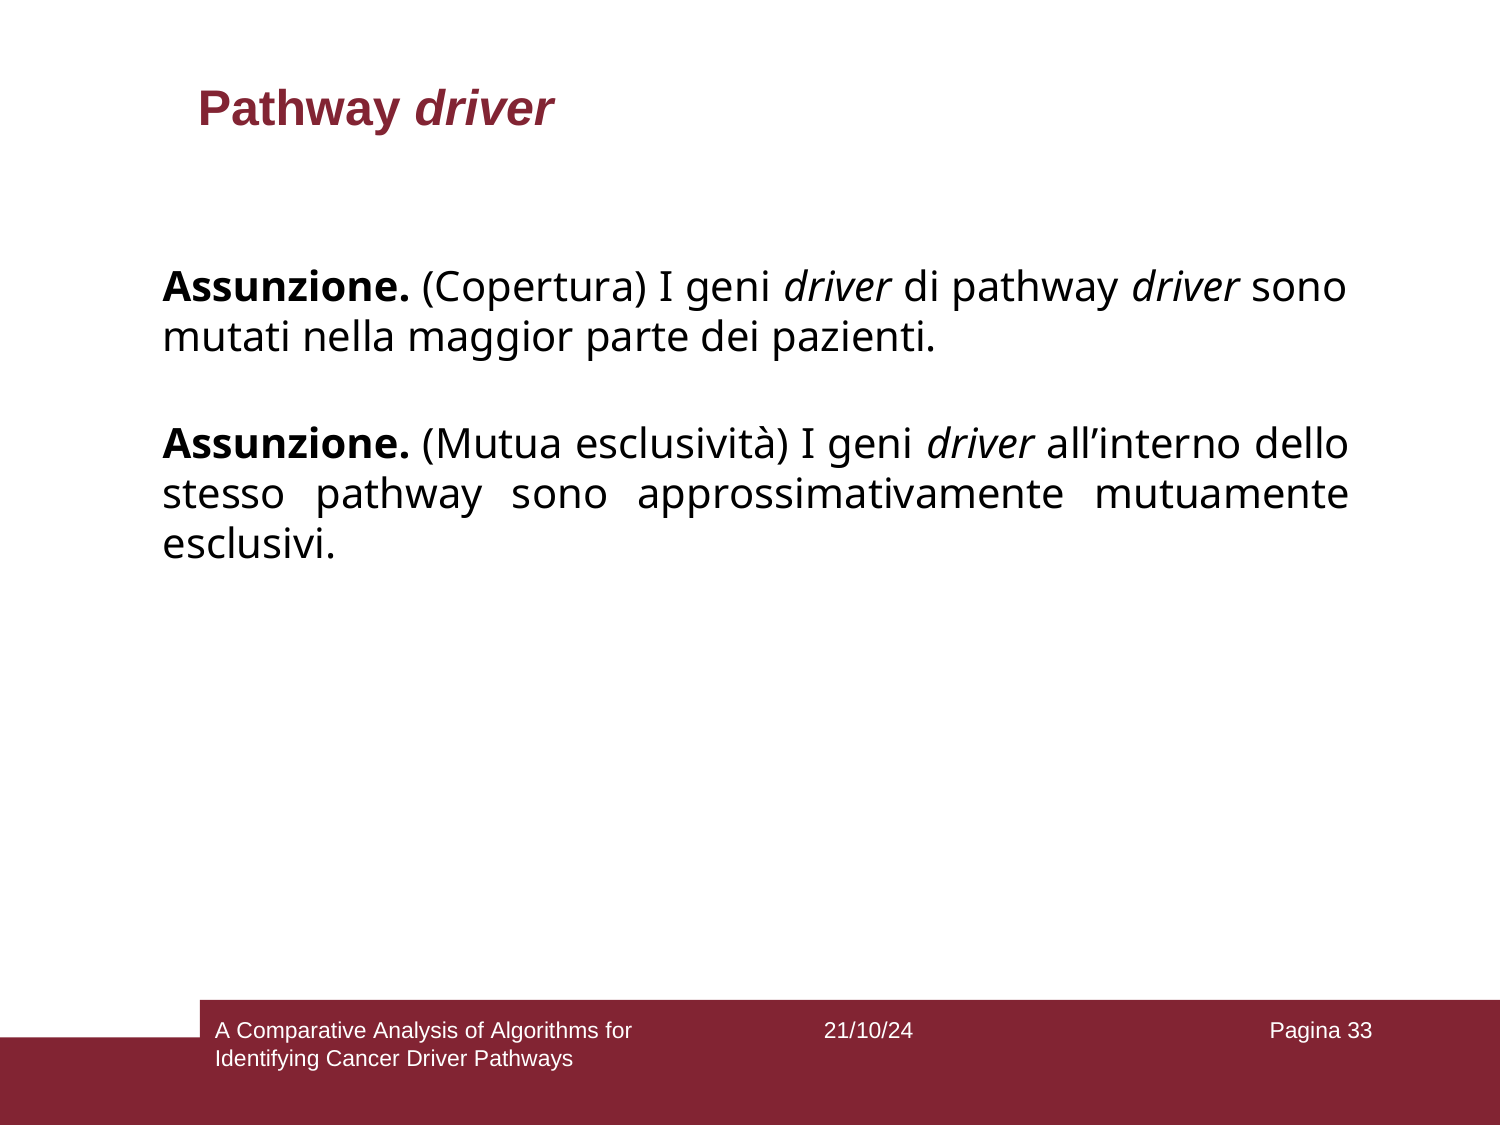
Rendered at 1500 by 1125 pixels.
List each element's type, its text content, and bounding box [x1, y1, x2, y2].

text_box Assunzione. (Mutua esclusività) I geni driver all’interno dello stesso pathway sono approssimativamente mutuamente esclusivi. [147, 409, 1378, 575]
title Pathway driver [183, 67, 1400, 150]
text_box A Comparative Analysis of Algorithms for Identifying Cancer Driver Pathways [199, 1008, 676, 1084]
text_box Assunzione. (Copertura) I geni driver di pathway driver sono mutati nella maggior parte dei pazienti. [147, 252, 1363, 368]
text_box Pagina <number> [1074, 1008, 1388, 1084]
text_box 21/10/24 [712, 1008, 1026, 1084]
